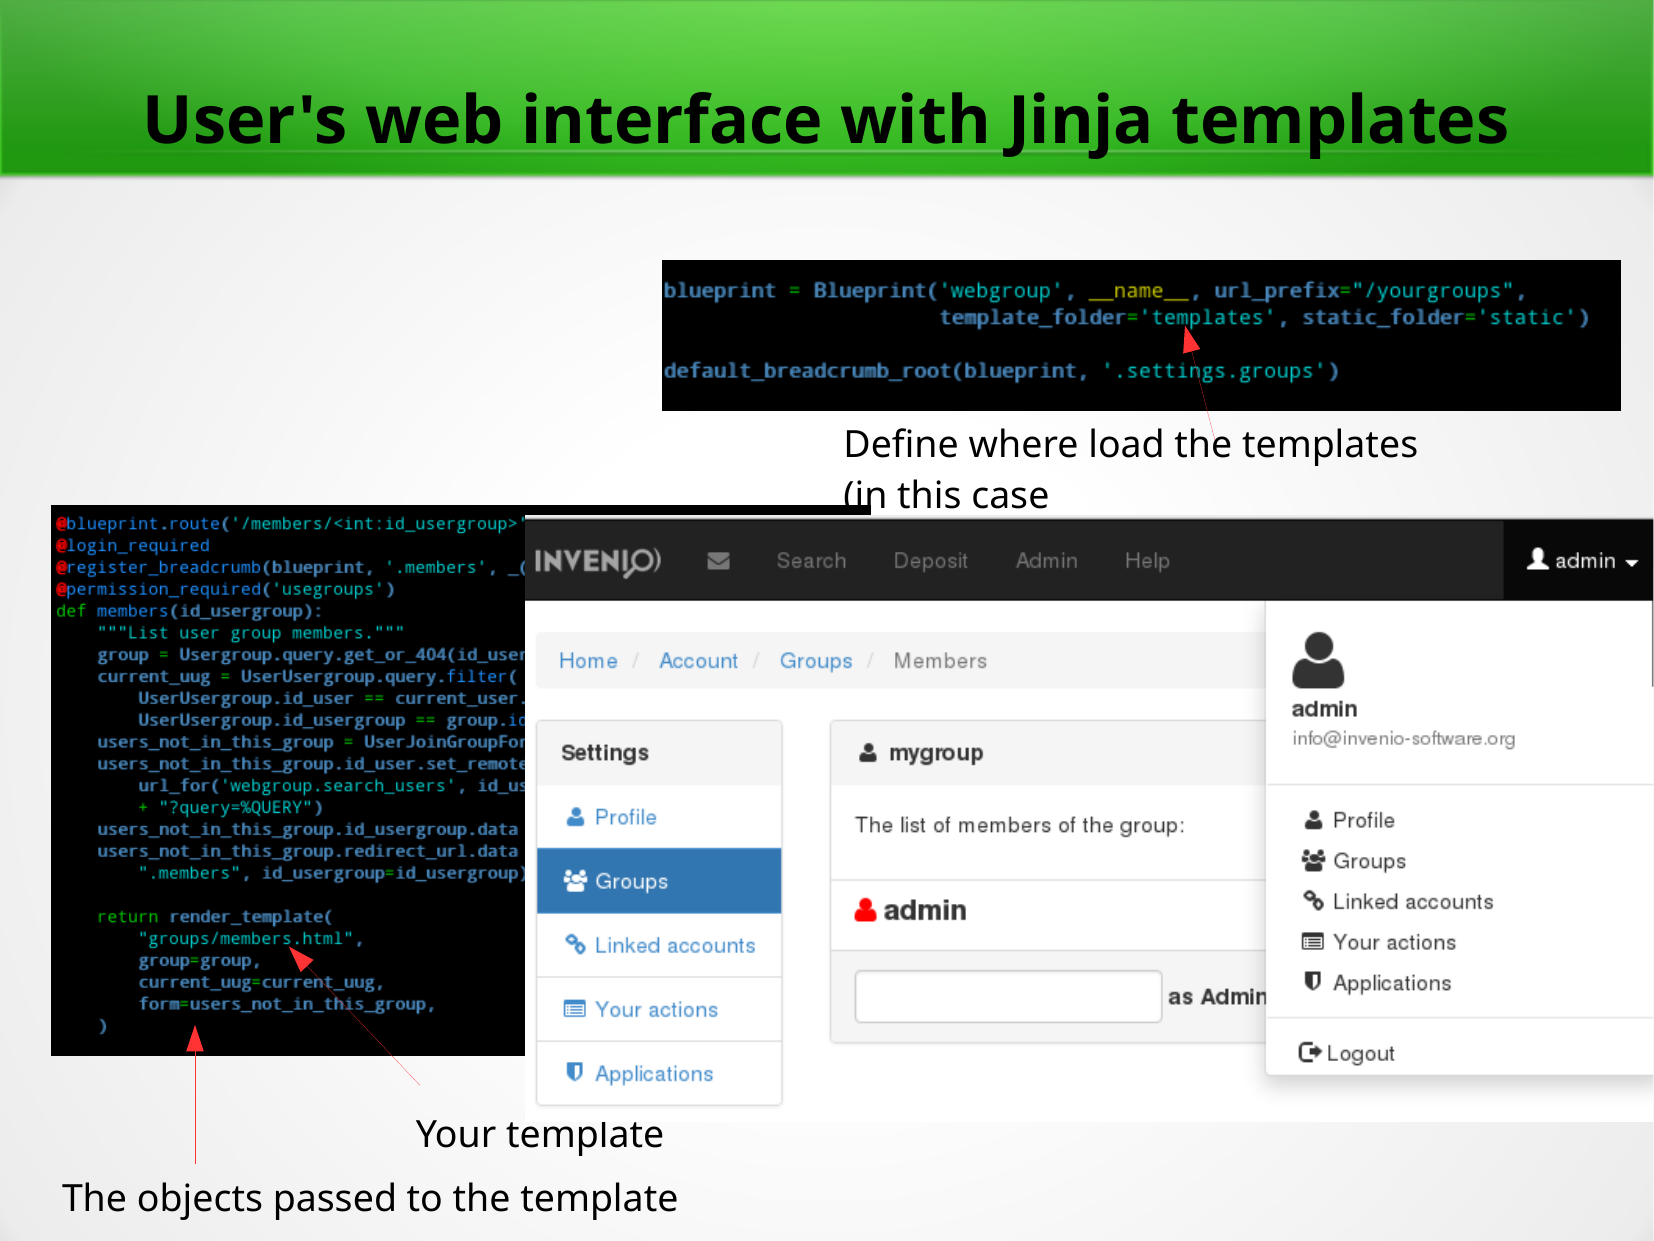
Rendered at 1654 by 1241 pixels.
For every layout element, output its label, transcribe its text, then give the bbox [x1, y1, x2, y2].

picture [0, 0, 1654, 1241]
title User's web interface with Jinja templates [82, 71, 1571, 164]
text_box Define where load the templates (in this case invenio/modules/groups/templates) [828, 410, 1654, 515]
text_box Your template [401, 1100, 681, 1165]
text_box The objects passed to the template [47, 1163, 675, 1228]
